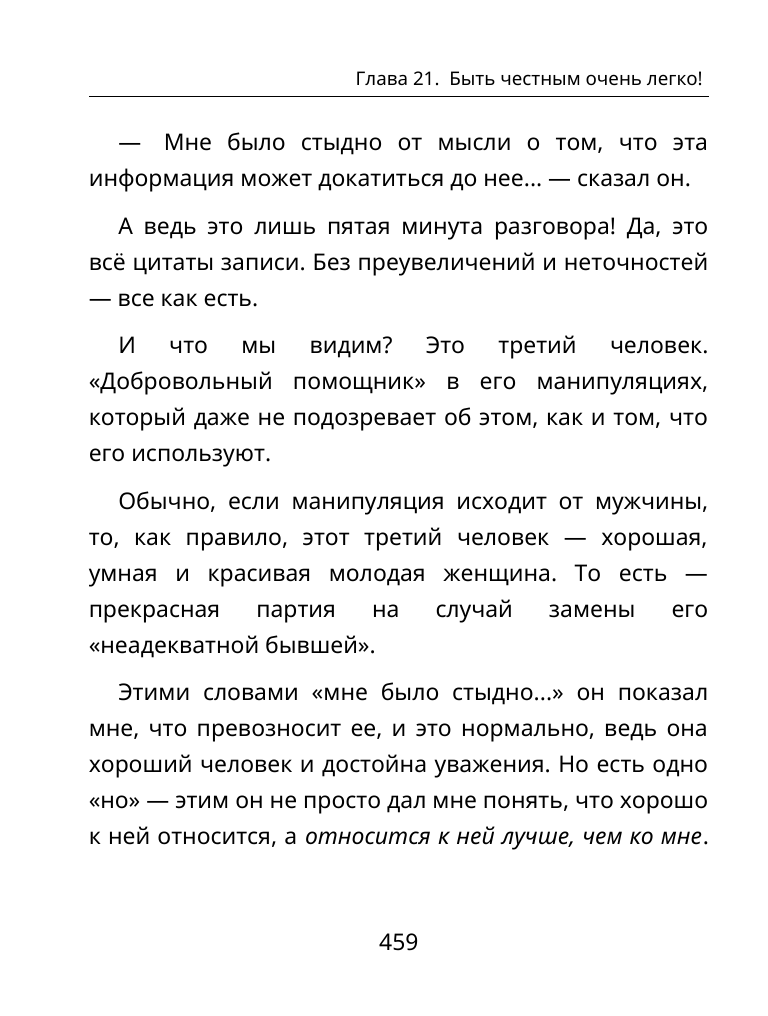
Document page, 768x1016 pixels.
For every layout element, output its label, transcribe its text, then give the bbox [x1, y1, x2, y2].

list Мне было стыдно от мысли о том, что эта информация может докатиться до нее... — сказал он. [88, 126, 709, 193]
text И что мы видим? Это третий человек. «Добровольный помощник» в его манипуляциях, который даже не подозревает об этом, как и том, что его используют. [88, 329, 709, 468]
text А ведь это лишь пятая минута разговора! Да, это всё цитаты записи. Без преувеличений и неточностей — все как есть. [88, 210, 709, 313]
text Этими словами «мне было стыдно...» он показал мне, что превозносит ее, и это нормально, ведь она хороший человек и достойна уважения. Но есть одно «но» — этим он не просто дал мне понять, что хорошо к ней относится, а относится к ней лучше, чем ко мне. [88, 676, 709, 851]
text Обычно, если манипуляция исходит от мужчины, то, как правило, этот третий человек — хорошая, умная и красивая молодая женщина. То есть — прекрасная партия на случай замены его «неадекватной бывшей». [88, 485, 709, 660]
